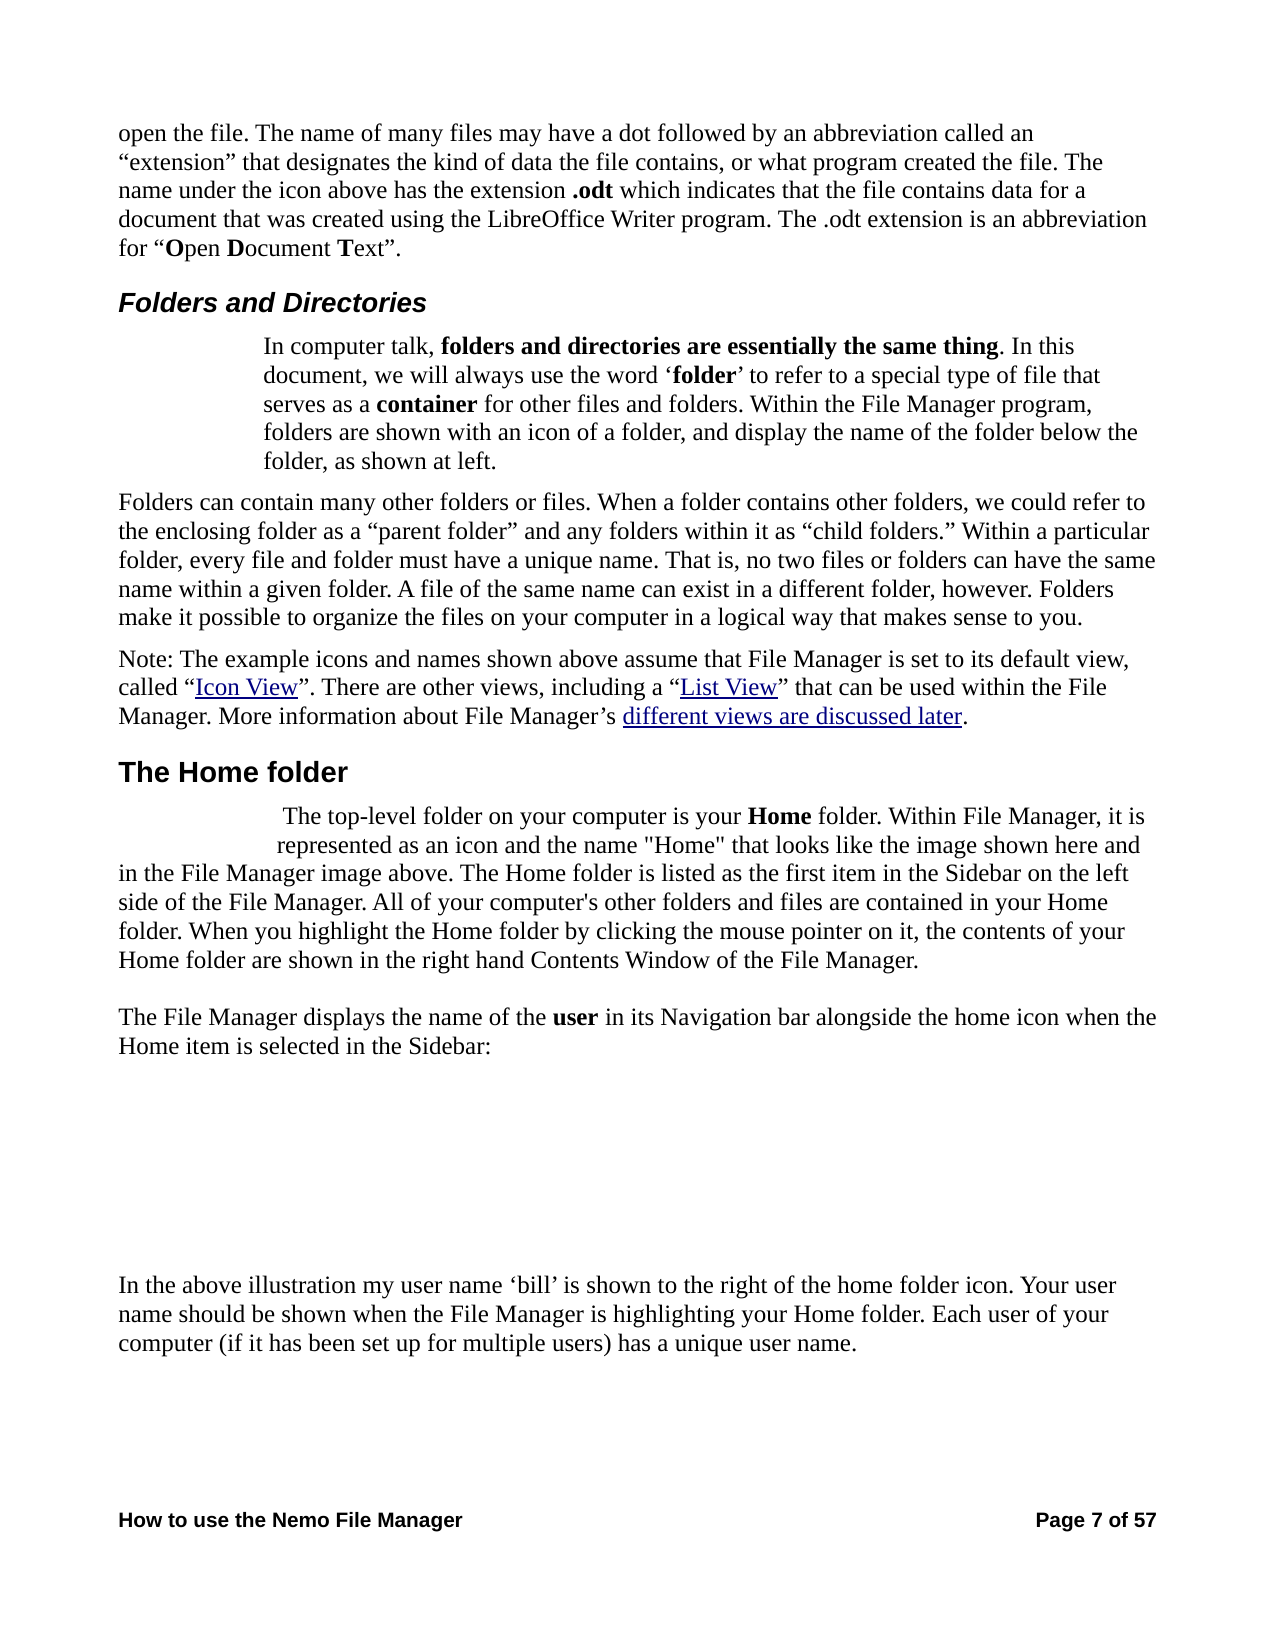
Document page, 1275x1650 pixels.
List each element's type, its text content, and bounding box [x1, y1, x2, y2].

subtitle The Home folder [118, 755, 1157, 788]
text open the file. The name of many files may have a dot followed by an abbreviation called an “extension” that designates the kind of data the file contains, or what program created the file. The name under the icon above has the extension .odt which indicates that the file contains data for a document that was created using the LibreOffice Writer program. The .odt extension is an abbreviation for “Open Document Text”. [118, 118, 1157, 262]
text Note: The example icons and names shown above assume that File Manager is set to its default view, called “Icon View”. There are other views, including a “List View” that can be used within the File Manager. More information about File Manager’s different views are discussed later. [118, 644, 1157, 730]
text In the above illustration my user name ‘bill’ is shown to the right of the home folder icon. Your user name should be shown when the File Manager is highlighting your Home folder. Each user of your computer (if it has been set up for multiple users) has a unique user name. [118, 1270, 1157, 1357]
text In computer talk, folders and directories are essentially the same thing. In this document, we will always use the word ‘folder’ to refer to a special type of file that serves as a container for other files and folders. Within the File Manager program, folders are shown with an icon of a folder, and display the name of the folder below the folder, as shown at left. [118, 331, 1157, 475]
text The top-level folder on your computer is your Home folder. Within File Manager, it is represented as an icon and the name "Home" that looks like the image shown here and in the File Manager image above. The Home folder is listed as the first item in the Sidebar on the left side of the File Manager. All of your computer's other folders and files are contained in your Home folder. When you highlight the Home folder by clicking the mouse pointer on it, the contents of your Home folder are shown in the right hand Contents Window of the File Manager. [118, 801, 1157, 973]
text Folders can contain many other folders or files. When a folder contains other folders, we could refer to the enclosing folder as a “parent folder” and any folders within it as “child folders.” Within a particular folder, every file and folder must have a unique name. That is, no two files or folders can have the same name within a given folder. A file of the same name can exist in a different folder, however. Folders make it possible to organize the files on your computer in a logical way that makes sense to you. [118, 487, 1157, 631]
subtitle Folders and Directories [118, 287, 1157, 319]
text The File Manager displays the name of the user in its Navigation bar alongside the home icon when the Home item is selected in the Sidebar: [118, 1002, 1157, 1060]
